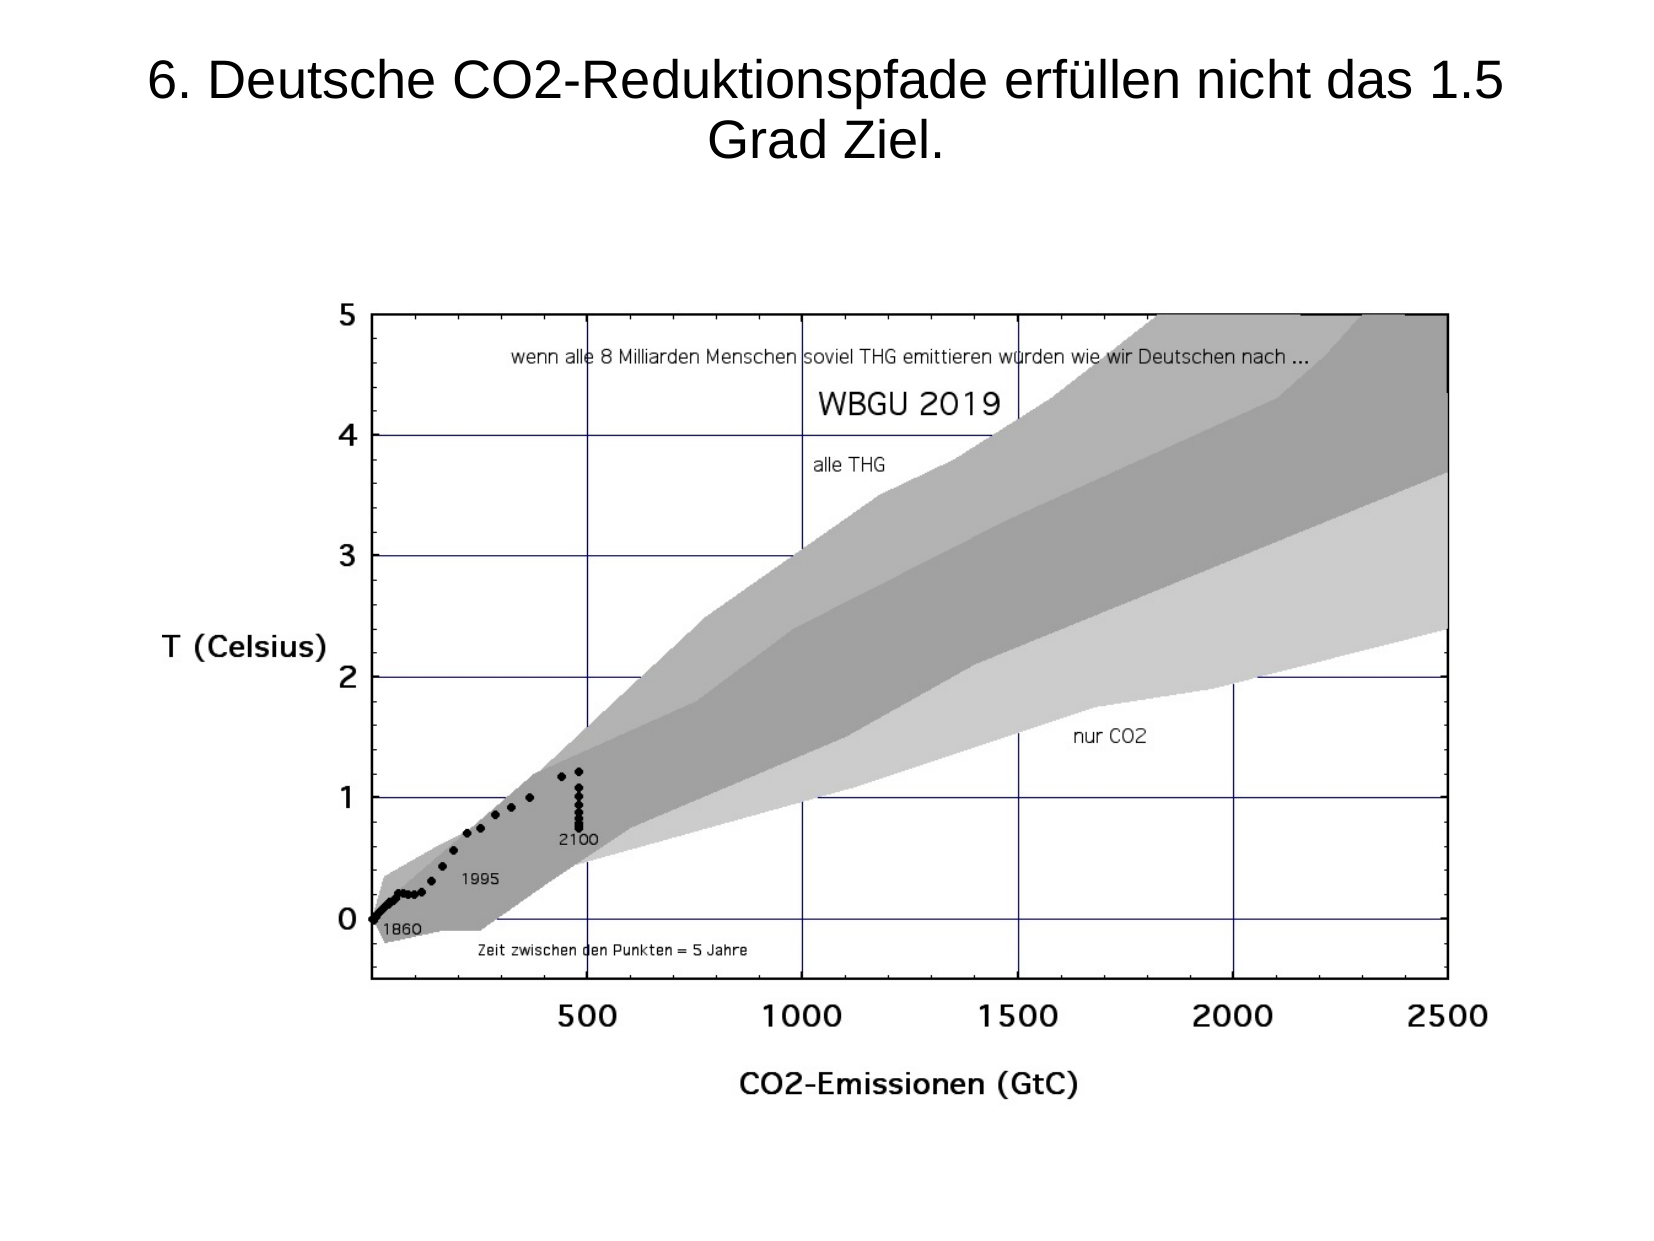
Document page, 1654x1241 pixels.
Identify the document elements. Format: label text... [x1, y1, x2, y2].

picture [162, 290, 1491, 1109]
title 6. Deutsche CO2-Reduktionspfade erfüllen nicht das 1.5 Grad Ziel. [82, 49, 1571, 257]
